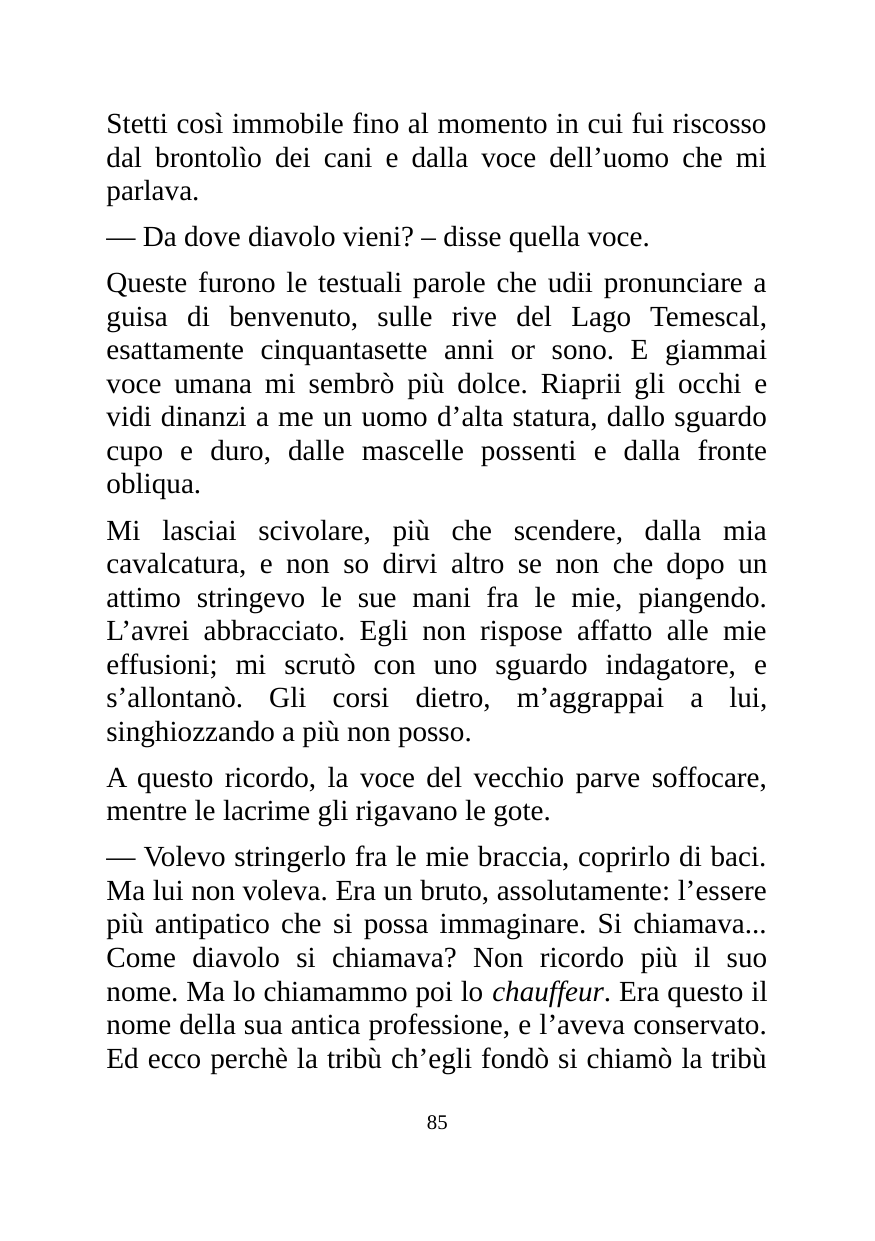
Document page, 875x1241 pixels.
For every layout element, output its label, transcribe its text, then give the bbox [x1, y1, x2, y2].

text Queste furono le testuali parole che udii pronunciare a guisa di benvenuto, sulle rive del Lago Temescal, esattamente cinquantasette anni or sono. E giammai voce umana mi sembrò più dolce. Riaprii gli occhi e vidi dinanzi a me un uomo d’alta statura, dallo sguardo cupo e duro, dalle mascelle possenti e dalla fronte obliqua. [106, 265, 768, 500]
text Mi lasciai scivolare, più che scendere, dalla mia cavalcatura, e non so dirvi altro se non che dopo un attimo stringevo le sue mani fra le mie, piangendo. L’avrei abbracciato. Egli non rispose affatto alle mie effusioni; mi scrutò con uno sguardo indagatore, e s’allontanò. Gli corsi dietro, m’aggrappai a lui, singhiozzando a più non posso. [106, 513, 768, 747]
text — Volevo stringerlo fra le mie braccia, coprirlo di baci. Ma lui non voleva. Era un bruto, assolutamente: l’essere più antipatico che si possa immaginare. Si chiamava... Come diavolo si chiamava? Non ricordo più il suo nome. Ma lo chiamammo poi lo chauffeur. Era questo il nome della sua antica professione, e l’aveva conservato. Ed ecco perchè la tribù ch’egli fondò si chiamò la tribù [106, 839, 768, 1074]
text A questo ricordo, la voce del vecchio parve soffocare, mentre le lacrime gli rigavano le gote. [106, 760, 768, 827]
text — Da dove diavolo vieni? – disse quella voce. [106, 219, 768, 253]
text Stetti così immobile fino al momento in cui fui riscosso dal brontolìo dei cani e dalla voce dell’uomo che mi parlava. [106, 106, 768, 207]
